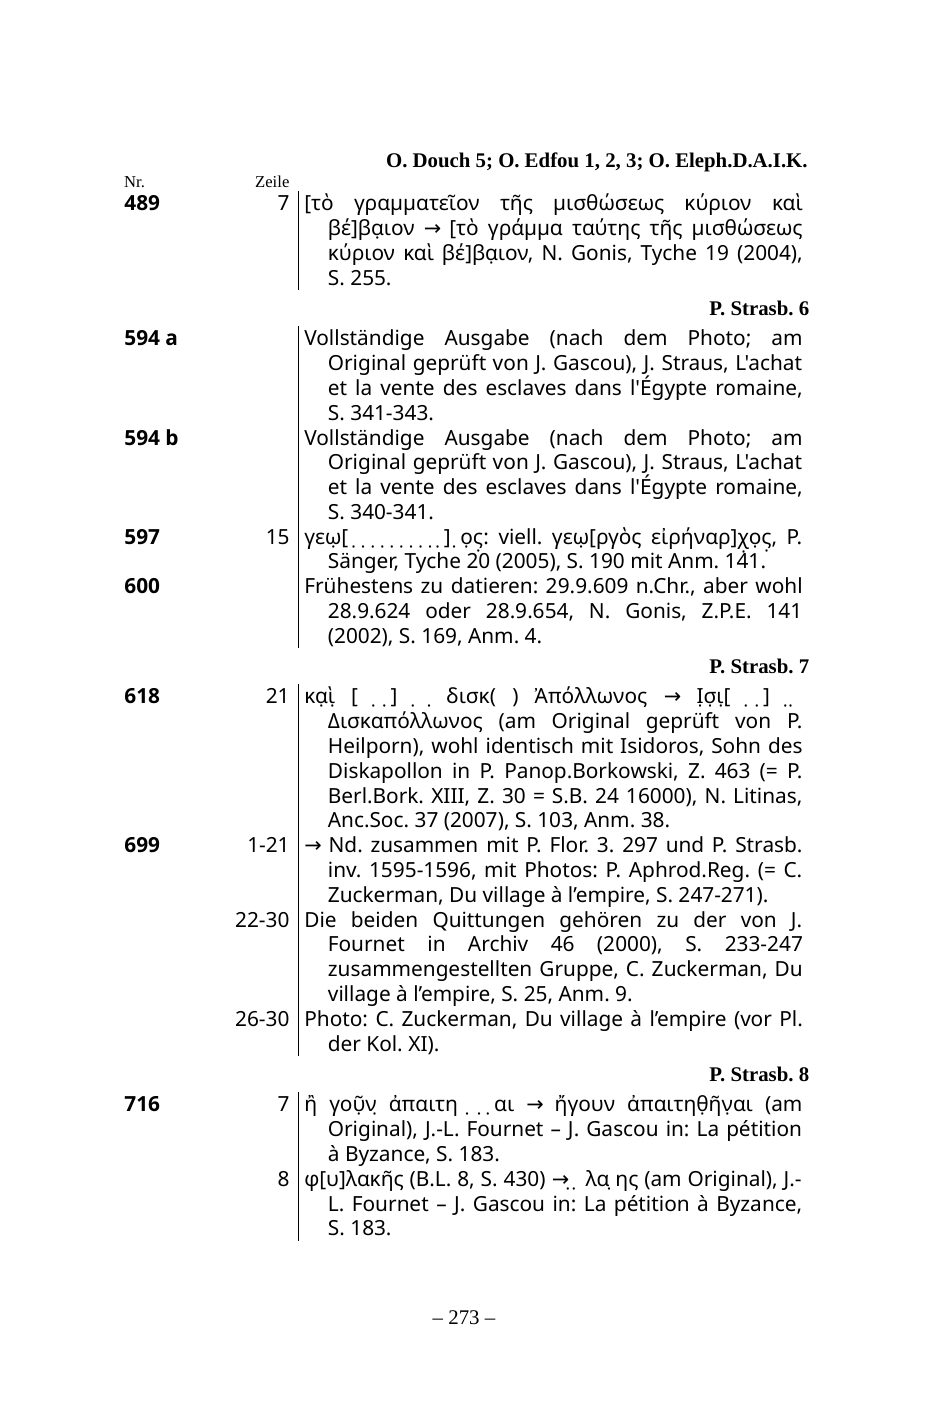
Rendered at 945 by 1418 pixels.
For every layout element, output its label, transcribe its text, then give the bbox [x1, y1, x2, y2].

table_cell 7 [207, 191, 298, 290]
table_cell [118, 907, 207, 1006]
table_header κα̣ὶ̣ [ ̣ ̣] ̣ ̣ δισκ( ) Ἀπόλλωνος → Ι̣σ̣ι̣[ ̣ ̣] ̣ ̣ Δισκαπόλλωνος (am Original geprüft von P. Heilporn), wohl identisch mit Isidoros, Sohn des Diskapollon in P. Panop.Borkowski, Z. 463 (= P. Berl.Bork. XIII, Z. 30 = S.B. 24 16000), N. Litinas, Anc.Soc. 37 (2007), S. 103, Anm. 38. [299, 684, 809, 833]
table_header 21 [207, 684, 298, 833]
table_cell [118, 1166, 207, 1241]
table_cell 15 [207, 524, 298, 574]
table_cell 26-30 [207, 1006, 298, 1056]
table_cell 699 [118, 833, 207, 907]
table_cell φ[υ]λακῆς (B.L. 8, S. 430) → ̣ ̣ λα ̣ης (am Original), J.-L. Fournet – J. Gascou in: La pétition à Byzance, S. 183. [299, 1166, 809, 1241]
table_header 7 [207, 1092, 298, 1166]
table_header 618 [118, 684, 207, 833]
table_cell Die beiden Quittungen gehören zu der von J. Fournet in Archiv 46 (2000), S. 233-247 zusammengestellten Gruppe, C. Zuckerman, Du village à l’empire, S. 25, Anm. 9. [299, 907, 809, 1006]
table_cell 594 b [118, 425, 298, 524]
table_cell [τὸ γραμματεῖον τῆς μισθώσεως κύριον καὶ βέ]βα̣ιον → [τὸ γράμμα ταύτης τῆς μισθώσεως κύριον καὶ βέ]βα̣ιον, N. Gonis, Tyche 19 (2004), S. 255. [299, 191, 809, 290]
table_cell Frühestens zu datieren: 29.9.609 n.Chr., aber wohl 28.9.624 oder 28.9.654, N. Gonis, Z.P.E. 141 (2002), S. 169, Anm. 4. [299, 574, 809, 648]
table_cell 1-21 [207, 833, 298, 907]
subtitle P. Strasb. 6 [118, 296, 809, 320]
table_header 716 [118, 1092, 207, 1166]
table_header ἢ γοῦ̣ν̣ ἀπαιτη ̣ ̣ ̣αι → ἤγουν ἀπαιτηθ̣ῆν̣αι (am Original), J.-L. Fournet – J. Gascou in: La pétition à Byzance, S. 183. [299, 1092, 809, 1166]
table_cell Vollständige Ausgabe (nach dem Photo; am Original geprüft von J. Gascou), J. Straus, L'achat et la vente des esclaves dans l'Égypte romaine, S. 340-341. [299, 425, 809, 524]
table_cell 597 [118, 524, 207, 574]
table_cell [118, 1006, 207, 1056]
subtitle P. Strasb. 7 [118, 654, 809, 678]
table_cell 22-30 [207, 907, 298, 1006]
table_cell 489 [118, 191, 207, 290]
table_cell → Nd. zusammen mit P. Flor. 3. 297 und P. Strasb. inv. 1595-1596, mit Photos: P. Aphrod.Reg. (= C. Zuckerman, Du village à l’empire, S. 247-271). [299, 833, 809, 907]
table_cell 8 [207, 1166, 298, 1241]
table_cell 600 [118, 574, 298, 648]
table_cell γεω̣[ ̣ ̣ ̣ ̣ ̣ ̣ ̣ ̣ ̣ ̣] ̣ο̣ς̣: viell. γεω̣[ργὸς εἰρήναρ]χ̣ο̣ς̣, P. Sänger, Tyche 20 (2005), S. 190 mit Anm. 141. [299, 524, 809, 574]
table_header Vollständige Ausgabe (nach dem Photo; am Original geprüft von J. Gascou), J. Straus, L'achat et la vente des esclaves dans l'Égypte romaine, S. 341-343. [299, 326, 809, 425]
table_cell Photo: C. Zuckerman, Du village à l’empire (vor Pl. der Kol. XI). [299, 1006, 809, 1056]
table_header 594 a [118, 326, 298, 425]
subtitle P. Strasb. 8 [118, 1062, 809, 1086]
